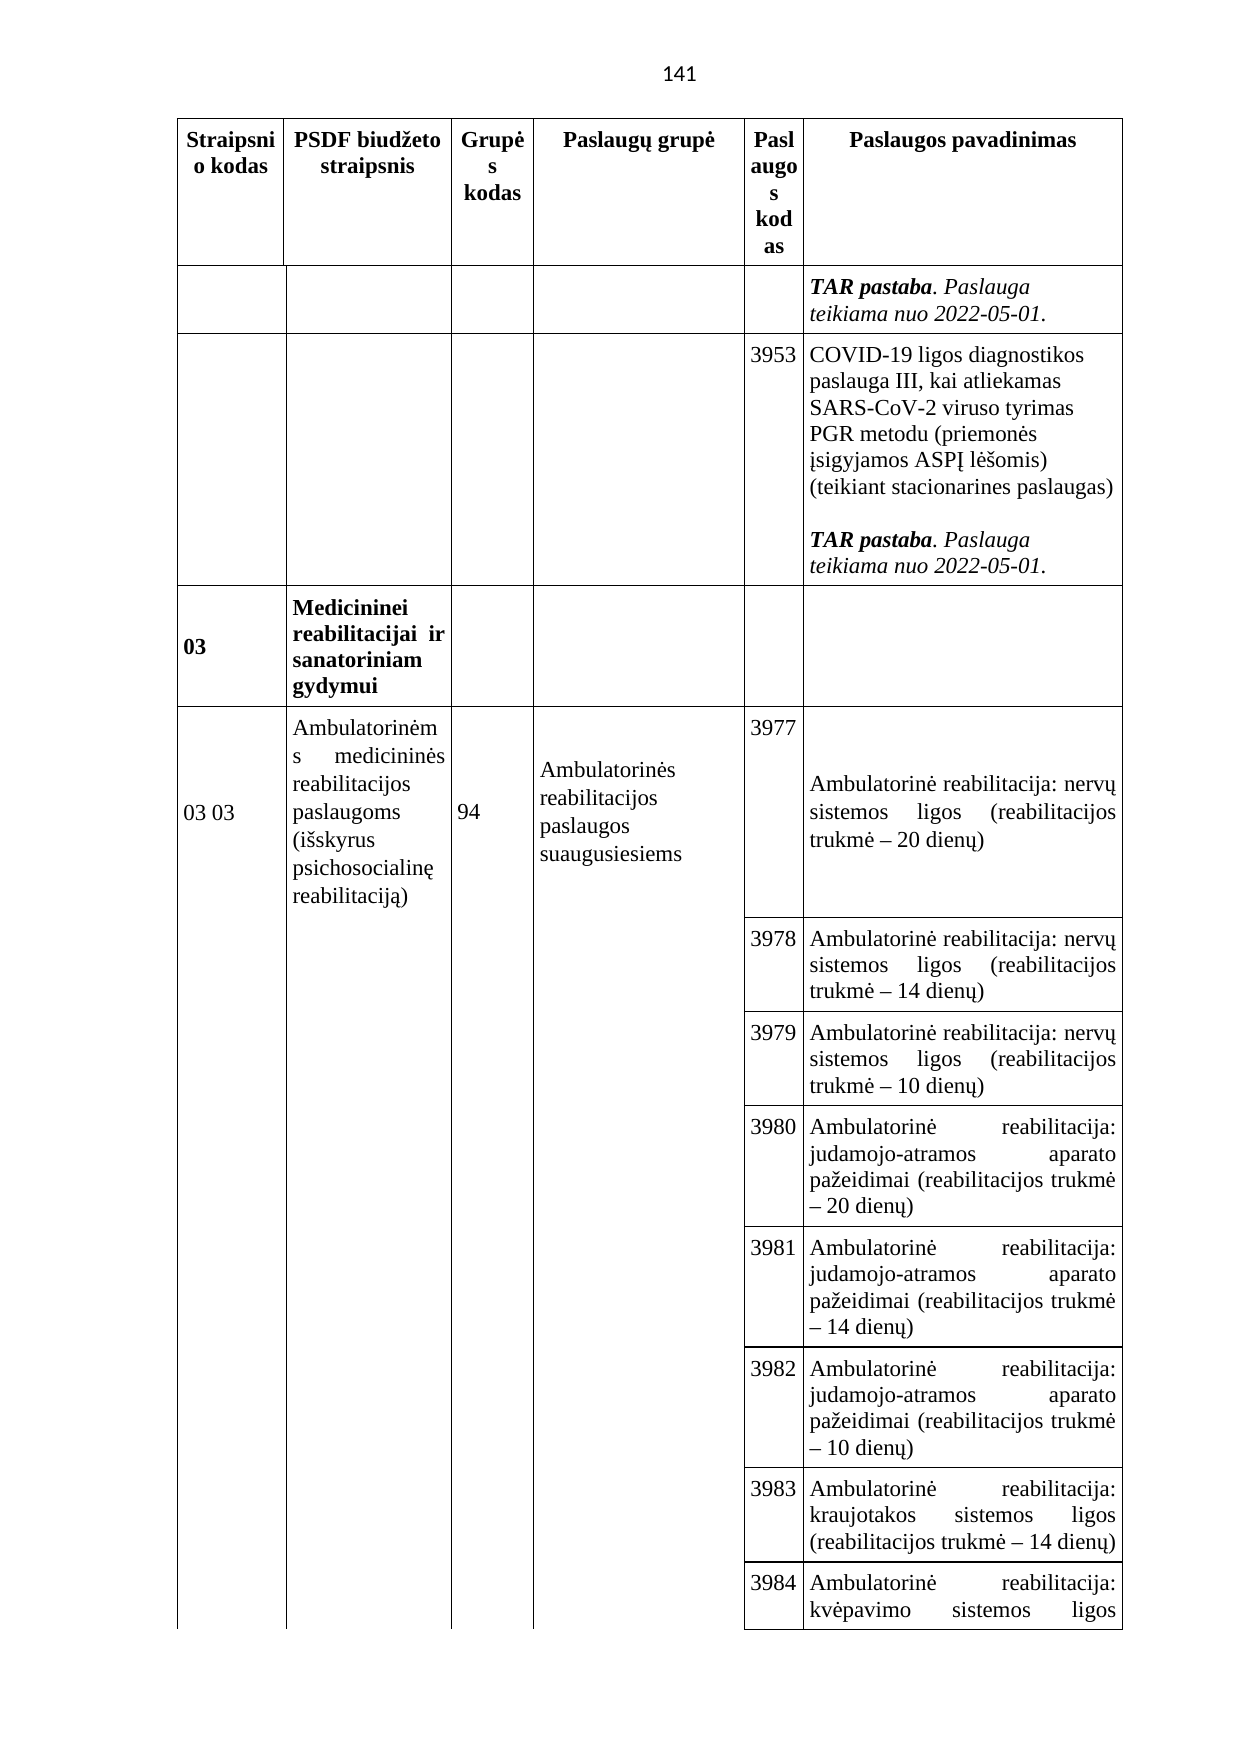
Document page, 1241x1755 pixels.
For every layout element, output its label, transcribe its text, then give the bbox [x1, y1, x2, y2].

table_cell TAR pastaba. Paslauga teikiama nuo 2022-05-01. [804, 266, 1122, 333]
table_cell Medicininei reabilitacijai ir sanatoriniam gydymui [287, 586, 451, 706]
table_cell [534, 917, 744, 1011]
table_cell [452, 334, 533, 585]
table_cell Ambulatorinės reabilitacijos paslaugos suaugusiesiems [534, 707, 744, 917]
table_cell [534, 334, 744, 585]
table_cell 3980 [745, 1106, 803, 1226]
table_cell 3984 [745, 1563, 803, 1629]
table_cell COVID-19 ligos diagnostikos paslauga III, kai atliekamas SARS-CoV-2 viruso tyrimas PGR metodu (priemonės įsigyjamos ASPĮ lėšomis) (teikiant stacionarines paslaugas) TAR pastaba. Paslauga teikiama nuo 2022-05-01. [804, 334, 1122, 585]
table_cell Ambulatorinėms medicininės reabilitacijos paslaugoms (išskyrus psichosocialinę reabilitaciją) [287, 707, 451, 917]
table_cell 03 03 [178, 707, 286, 917]
table_cell Ambulatorinė reabilitacija: kraujotakos sistemos ligos (reabilitacijos trukmė – 14 dienų) [804, 1468, 1122, 1561]
table_cell [178, 334, 286, 585]
table_cell [804, 586, 1122, 706]
table_cell [178, 1561, 286, 1629]
table_cell 3953 [745, 334, 803, 585]
table_cell [178, 1346, 286, 1467]
table_cell [287, 1467, 451, 1561]
table_cell [452, 1467, 533, 1561]
table_cell [534, 266, 744, 333]
table_cell 3983 [745, 1468, 803, 1561]
table_cell [452, 1105, 533, 1226]
table_cell [178, 1467, 286, 1561]
table_cell [452, 1346, 533, 1467]
table_cell [287, 334, 451, 585]
table_header Straipsnio kodas [178, 119, 283, 265]
table_cell [745, 266, 803, 333]
table_cell [178, 1226, 286, 1346]
table_header Paslaugos kodas [745, 119, 803, 265]
table_cell [287, 1011, 451, 1105]
table_cell 3982 [745, 1348, 803, 1467]
table_cell Ambulatorinė reabilitacija: judamojo-atramos aparato pažeidimai (reabilitacijos trukmė – 14 dienų) [804, 1227, 1122, 1346]
table_cell [287, 266, 451, 333]
table_cell Ambulatorinė reabilitacija: nervų sistemos ligos (reabilitacijos trukmė – 14 dienų) [804, 918, 1122, 1011]
table_cell [452, 1011, 533, 1105]
table_cell [287, 917, 451, 1011]
table_header Paslaugų grupė [534, 119, 744, 265]
table_cell [534, 1226, 744, 1346]
table_cell [287, 1226, 451, 1346]
table_cell [534, 1346, 744, 1467]
table_cell [534, 586, 744, 706]
table_header Paslaugos pavadinimas [804, 119, 1122, 265]
table_header Grupės kodas [452, 119, 533, 265]
table_cell Ambulatorinė reabilitacija: judamojo-atramos aparato pažeidimai (reabilitacijos trukmė – 20 dienų) [804, 1106, 1122, 1226]
table_cell 3978 [745, 918, 803, 1011]
table_cell [534, 1561, 744, 1629]
table_cell [452, 266, 533, 333]
table_cell Ambulatorinė reabilitacija: nervų sistemos ligos (reabilitacijos trukmė – 20 dienų) [804, 707, 1122, 917]
table_cell [287, 1561, 451, 1629]
table_cell [534, 1011, 744, 1105]
table_cell [452, 1561, 533, 1629]
table_cell [452, 1226, 533, 1346]
table_cell [287, 1105, 451, 1226]
table_cell 3979 [745, 1012, 803, 1105]
table_cell [452, 586, 533, 706]
table_cell [178, 1011, 286, 1105]
table_cell [745, 586, 803, 706]
table_cell [178, 1105, 286, 1226]
table_cell 3977 [745, 707, 803, 917]
table_cell Ambulatorinė reabilitacija: kvėpavimo sistemos ligos [804, 1563, 1122, 1629]
table_cell Ambulatorinė reabilitacija: nervų sistemos ligos (reabilitacijos trukmė – 10 dienų) [804, 1012, 1122, 1105]
table_cell [534, 1467, 744, 1561]
table_cell 94 [452, 707, 533, 917]
table_cell [287, 1346, 451, 1467]
table_cell 3981 [745, 1227, 803, 1346]
table_cell 03 [178, 586, 286, 706]
table_cell [452, 917, 533, 1011]
table_cell [534, 1105, 744, 1226]
table_cell [178, 917, 286, 1011]
table_cell Ambulatorinė reabilitacija: judamojo-atramos aparato pažeidimai (reabilitacijos trukmė – 10 dienų) [804, 1348, 1122, 1467]
table_cell [178, 266, 286, 333]
table_header PSDF biudžeto straipsnis [284, 119, 451, 265]
